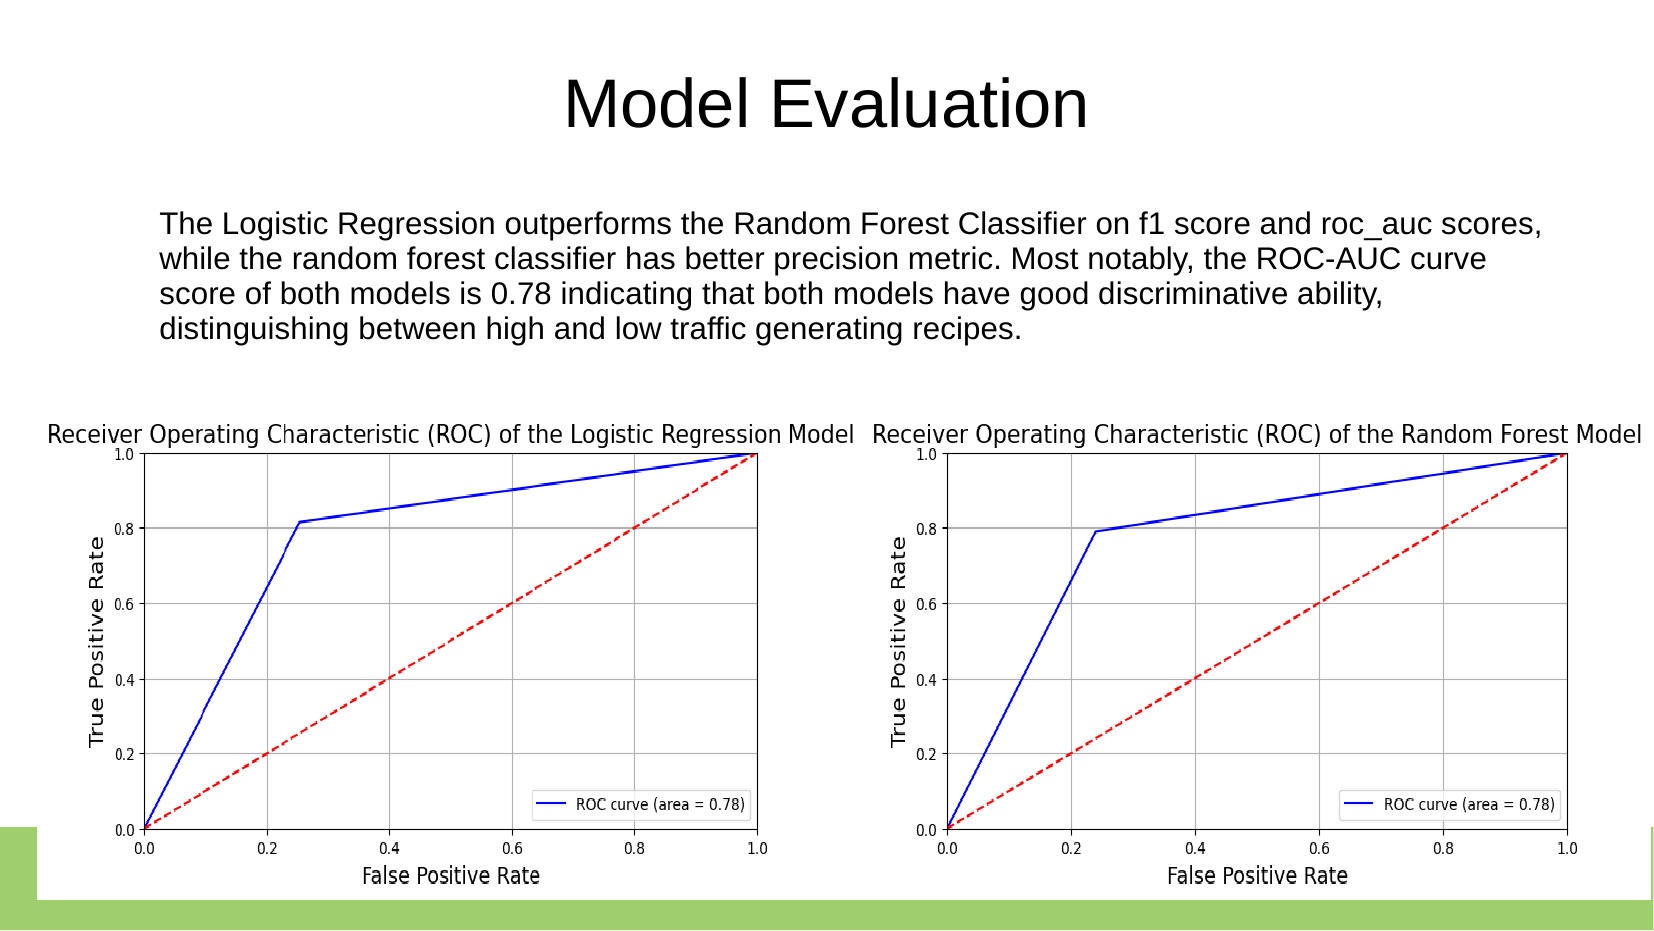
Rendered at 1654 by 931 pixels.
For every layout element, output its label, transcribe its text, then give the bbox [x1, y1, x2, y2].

title Model Evaluation [88, 29, 1565, 178]
list The Logistic Regression outperforms the Random Forest Classifier on f1 score and roc_auc scores, while the random forest classifier has better precision metric. Most notably, the ROC-AUC curve score of both models is 0.78 indicating that both models have good discriminative ability, distinguishing between high and low traffic generating recipes. [88, 206, 1565, 412]
picture [37, 412, 1651, 901]
